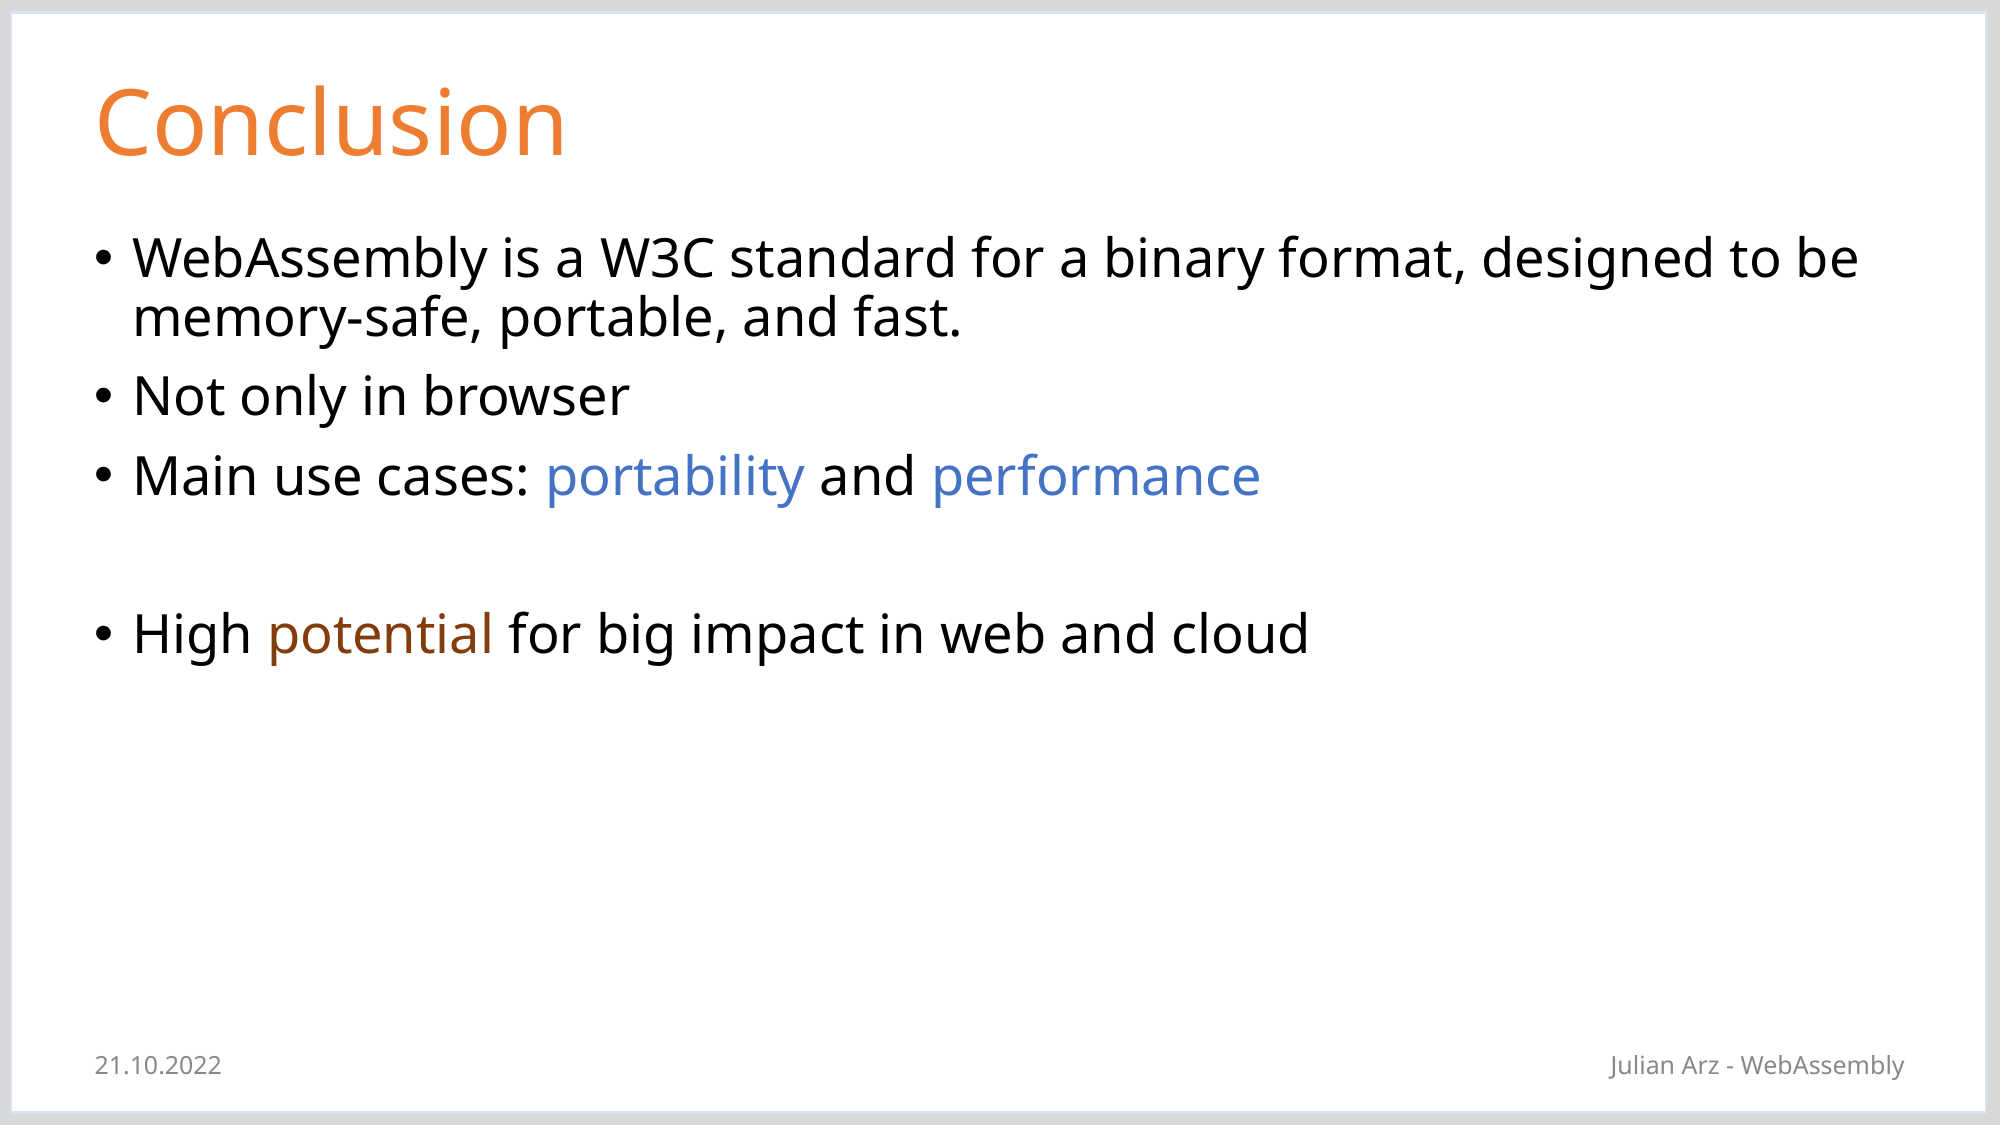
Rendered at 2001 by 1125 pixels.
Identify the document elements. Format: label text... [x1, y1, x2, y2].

slide_number 21.10.2022 [79, 1035, 530, 1096]
list WebAssembly is a W3C standard for a binary format, designed to be memory-safe, portable, and fast. Not only in browser Main use cases: portability and performance High potential for big impact in web and cloud [79, 223, 1921, 1014]
title Conclusion [79, 59, 1921, 191]
footer Julian Arz - WebAssembly [546, 1035, 1921, 1096]
